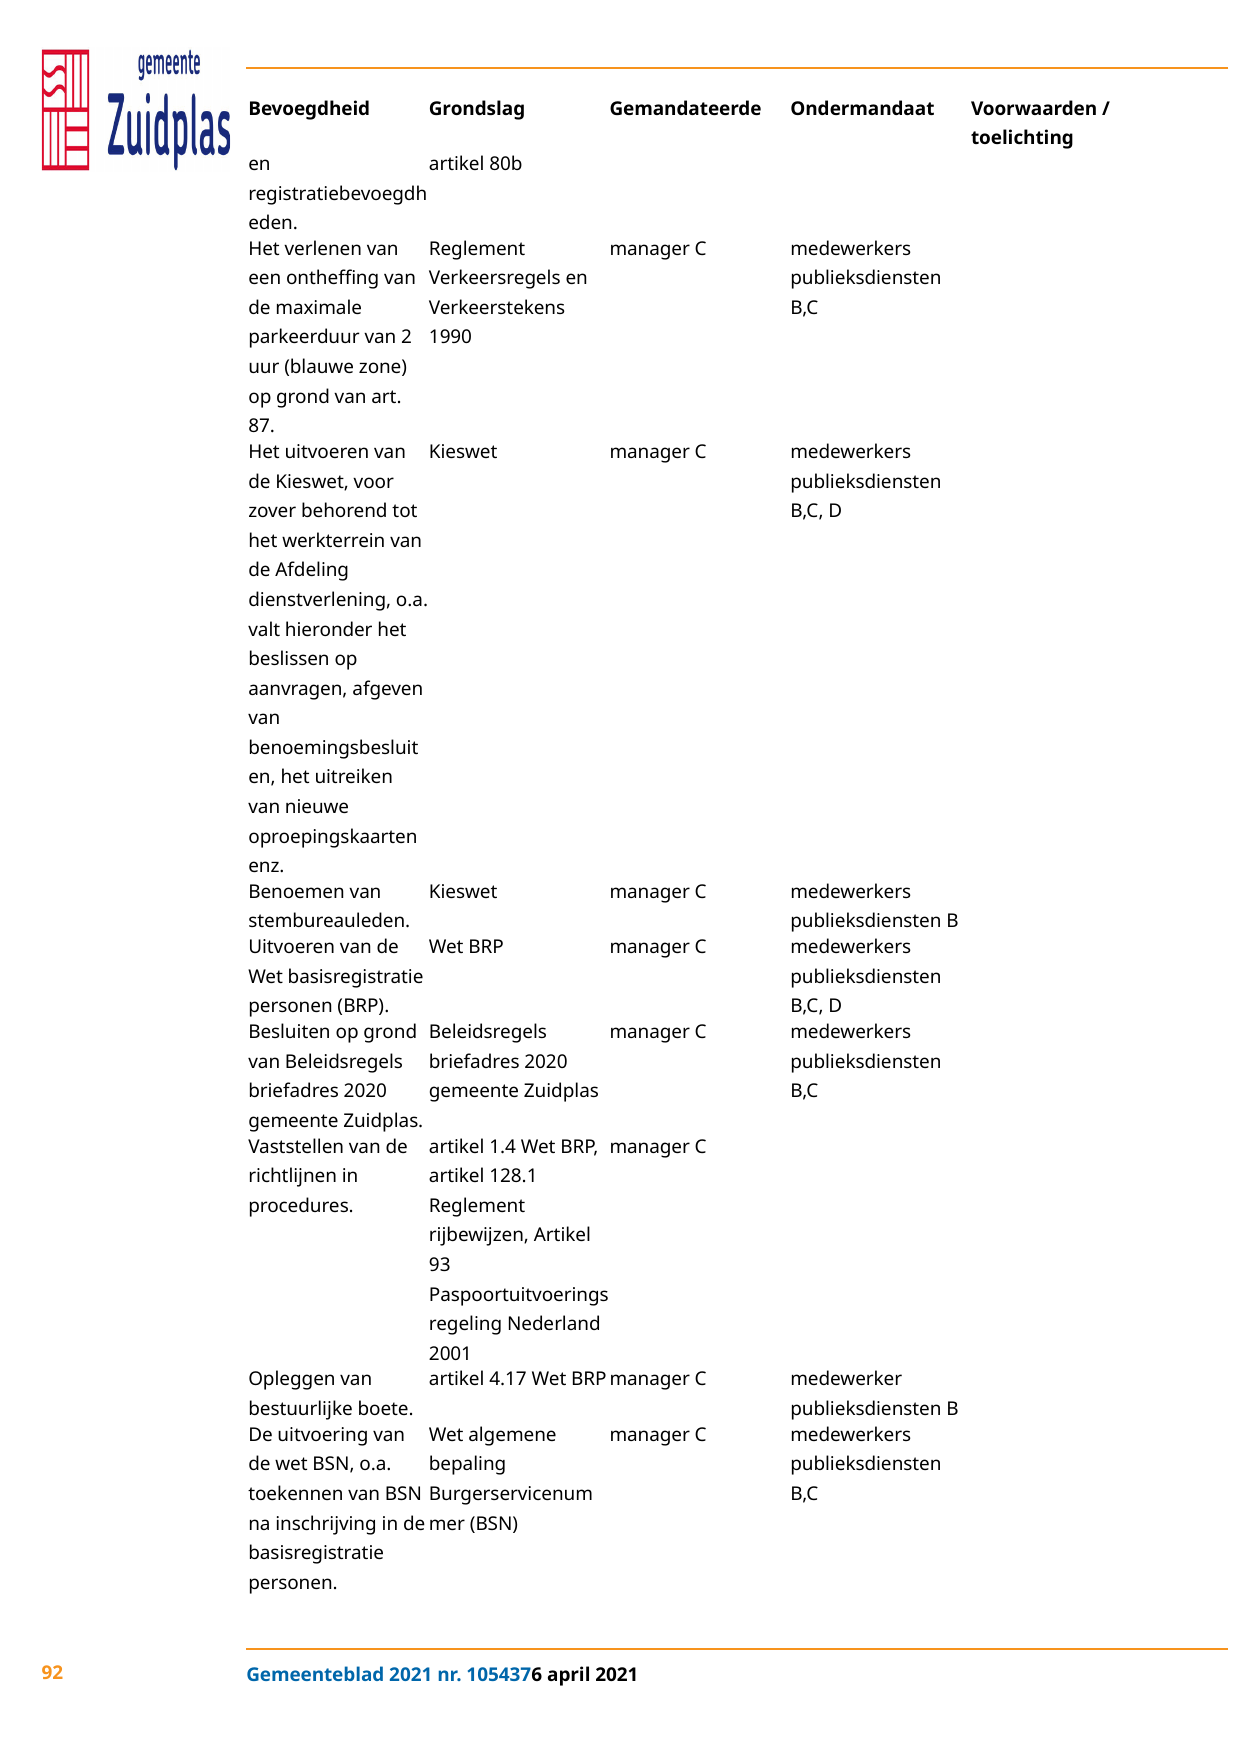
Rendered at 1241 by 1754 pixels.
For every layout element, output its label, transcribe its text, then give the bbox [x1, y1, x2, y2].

table_cell artikel 4.17 Wet BRP [429, 1366, 609, 1421]
table_cell manager C [609, 1366, 790, 1421]
table_cell [971, 1133, 1152, 1366]
table_cell Reglement Verkeersregels en Verkeerstekens 1990 [429, 235, 609, 438]
table_cell [609, 150, 790, 235]
picture [41, 47, 231, 172]
table_cell Beleidsregels briefadres 2020 gemeente Zuidplas [429, 1018, 609, 1133]
table_cell [971, 1421, 1152, 1594]
table_cell De uitvoering van de wet BSN, o.a. toekennen van BSN na inschrijving in de basisregistratie personen. [248, 1421, 429, 1594]
table_cell manager C [609, 1421, 790, 1594]
table_cell medewerkers publieksdiensten B,C, D [790, 438, 971, 878]
table_cell Vaststellen van de richtlijnen in procedures. [248, 1133, 429, 1366]
table_header Grondslag [429, 95, 609, 150]
table_cell medewerker publieksdiensten B [790, 1366, 971, 1421]
table_cell Het uitvoeren van de Kieswet, voor zover behorend tot het werkterrein van de Afdeling dienstverlening, o.a. valt hieronder het beslissen op aanvragen, afgeven van benoemingsbesluiten, het uitreiken van nieuwe oproepingskaarten enz. [248, 438, 429, 878]
table_cell en registratiebevoegdheden. [248, 150, 429, 235]
table_cell [790, 150, 971, 235]
table_cell artikel 1.4 Wet BRP, artikel 128.1 Reglement rijbewijzen, Artikel 93 Paspoortuitvoeringsregeling Nederland 2001 [429, 1133, 609, 1366]
table_header Bevoegdheid [248, 95, 429, 150]
table_cell artikel 80b [429, 150, 609, 235]
table_cell manager C [609, 934, 790, 1018]
table_cell manager C [609, 878, 790, 933]
table_cell manager C [609, 1018, 790, 1133]
table_header Gemandateerde [609, 95, 790, 150]
table_cell [971, 878, 1152, 933]
table_cell [971, 1366, 1152, 1421]
table_cell Het verlenen van een ontheffing van de maximale parkeerduur van 2 uur (blauwe zone) op grond van art. 87. [248, 235, 429, 438]
table_cell medewerkers publieksdiensten B,C, D [790, 934, 971, 1018]
table_cell [971, 438, 1152, 878]
table_cell Kieswet [429, 878, 609, 933]
table_cell Opleggen van bestuurlijke boete. [248, 1366, 429, 1421]
table_cell [971, 1018, 1152, 1133]
table_cell Wet algemene bepaling Burgerservicenummer (BSN) [429, 1421, 609, 1594]
table_cell [790, 1133, 971, 1366]
table_cell Besluiten op grond van Beleidsregels briefadres 2020 gemeente Zuidplas. [248, 1018, 429, 1133]
table_cell manager C [609, 1133, 790, 1366]
table_cell [971, 235, 1152, 438]
table_cell [971, 150, 1152, 235]
table_header Voorwaarden / toelichting [971, 95, 1152, 150]
table_cell manager C [609, 438, 790, 878]
table_cell Wet BRP [429, 934, 609, 1018]
table_header Ondermandaat [790, 95, 971, 150]
table_cell Kieswet [429, 438, 609, 878]
table_cell [971, 934, 1152, 1018]
table_cell Benoemen van stembureauleden. [248, 878, 429, 933]
table_cell manager C [609, 235, 790, 438]
table_cell medewerkers publieksdiensten B [790, 878, 971, 933]
table_cell Uitvoeren van de Wet basisregistratie personen (BRP). [248, 934, 429, 1018]
table_cell medewerkers publieksdiensten B,C [790, 235, 971, 438]
table_cell medewerkers publieksdiensten B,C [790, 1421, 971, 1594]
table_cell medewerkers publieksdiensten B,C [790, 1018, 971, 1133]
